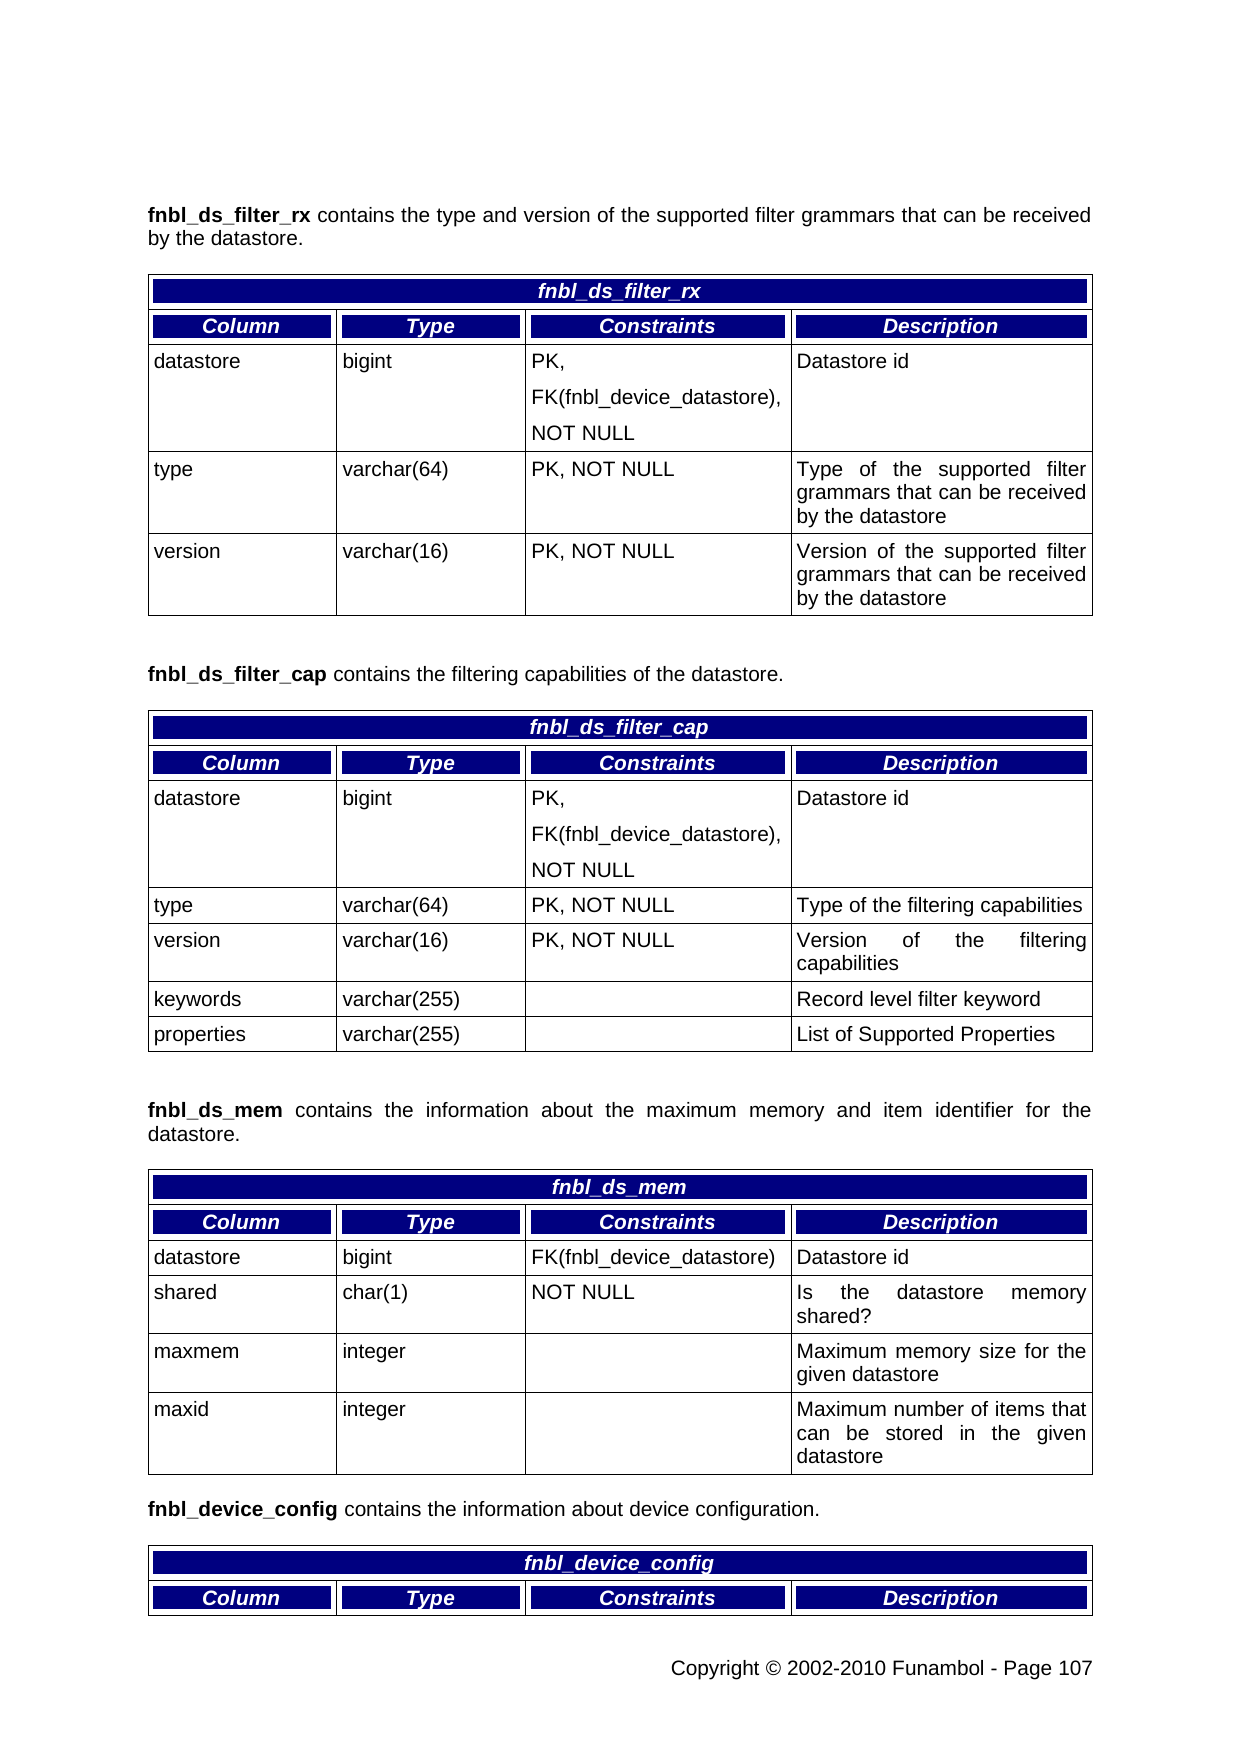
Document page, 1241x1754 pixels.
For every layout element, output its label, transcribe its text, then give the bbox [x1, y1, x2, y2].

table_cell [526, 1393, 791, 1474]
table_cell Record level filter keyword [792, 982, 1092, 1016]
table_cell Description [792, 1205, 1092, 1240]
table_cell varchar(255) [337, 982, 525, 1016]
table_cell Maximum number of items that can be stored in the given datastore [792, 1393, 1092, 1474]
table_cell Datastore id [792, 781, 1092, 887]
table_cell datastore [149, 781, 336, 887]
table_header fnbl_ds_filter_cap [149, 711, 1092, 745]
table_cell varchar(64) [337, 888, 525, 923]
table_cell PK, FK(fnbl_device_datastore), NOT NULL [526, 781, 791, 887]
text fnbl_ds_filter_cap contains the filtering capabilities of the datastore. [148, 663, 1092, 686]
table_cell shared [149, 1276, 336, 1333]
text fnbl_device_config contains the information about device configuration. [148, 1498, 1092, 1521]
table_cell properties [149, 1017, 336, 1051]
table_cell Datastore id [792, 1241, 1092, 1275]
table_cell keywords [149, 982, 336, 1016]
table_cell integer [337, 1393, 525, 1474]
table_cell Type [337, 1205, 525, 1240]
table_cell PK, NOT NULL [526, 924, 791, 981]
table_cell Constraints [526, 746, 791, 780]
table_cell Constraints [526, 1205, 791, 1240]
table_cell [526, 982, 791, 1016]
table_cell List of Supported Properties [792, 1017, 1092, 1051]
table_cell Constraints [526, 1581, 791, 1615]
table_cell varchar(255) [337, 1017, 525, 1051]
table_cell type [149, 452, 336, 533]
text fnbl_ds_mem contains the information about the maximum memory and item identifier for the datastore. [148, 1099, 1092, 1146]
table_cell PK, FK(fnbl_device_datastore), NOT NULL [526, 345, 791, 451]
table_cell PK, NOT NULL [526, 534, 791, 615]
table_cell bigint [337, 781, 525, 887]
table_cell varchar(16) [337, 924, 525, 981]
table_cell Datastore id [792, 345, 1092, 451]
table_cell integer [337, 1334, 525, 1392]
table_cell Type of the supported filter grammars that can be received by the datastore [792, 452, 1092, 533]
table_cell PK, NOT NULL [526, 452, 791, 533]
table_cell version [149, 534, 336, 615]
table_cell maxmem [149, 1334, 336, 1392]
table_cell datastore [149, 1241, 336, 1275]
table_cell Type [337, 1581, 525, 1615]
table_header fnbl_device_config [149, 1546, 1092, 1580]
table_header fnbl_ds_mem [149, 1170, 1092, 1204]
table_cell maxid [149, 1393, 336, 1474]
table_header fnbl_ds_filter_rx [149, 275, 1092, 309]
table_cell varchar(16) [337, 534, 525, 615]
table_cell type [149, 888, 336, 923]
table_cell Version of the supported filter grammars that can be received by the datastore [792, 534, 1092, 615]
table_cell [526, 1017, 791, 1051]
table_cell Is the datastore memory shared? [792, 1276, 1092, 1333]
table_cell Type [337, 746, 525, 780]
table_cell FK(fnbl_device_datastore) [526, 1241, 791, 1275]
table_cell Column [149, 746, 336, 780]
table_cell Description [792, 1581, 1092, 1615]
table_cell datastore [149, 345, 336, 451]
table_cell Column [149, 1581, 336, 1615]
table_cell varchar(64) [337, 452, 525, 533]
table_cell bigint [337, 1241, 525, 1275]
table_cell Version of the filtering capabilities [792, 924, 1092, 981]
table_cell Column [149, 310, 336, 344]
table_cell Constraints [526, 310, 791, 344]
table_cell version [149, 924, 336, 981]
table_cell bigint [337, 345, 525, 451]
table_cell char(1) [337, 1276, 525, 1333]
table_cell [526, 1334, 791, 1392]
table_cell Type of the filtering capabilities [792, 888, 1092, 923]
table_cell Type [337, 310, 525, 344]
table_cell Column [149, 1205, 336, 1240]
table_cell Description [792, 310, 1092, 344]
table_cell Maximum memory size for the given datastore [792, 1334, 1092, 1392]
text fnbl_ds_filter_rx contains the type and version of the supported filter grammars that can be received by the datastore. [148, 203, 1092, 250]
table_cell PK, NOT NULL [526, 888, 791, 923]
table_cell NOT NULL [526, 1276, 791, 1333]
table_cell Description [792, 746, 1092, 780]
